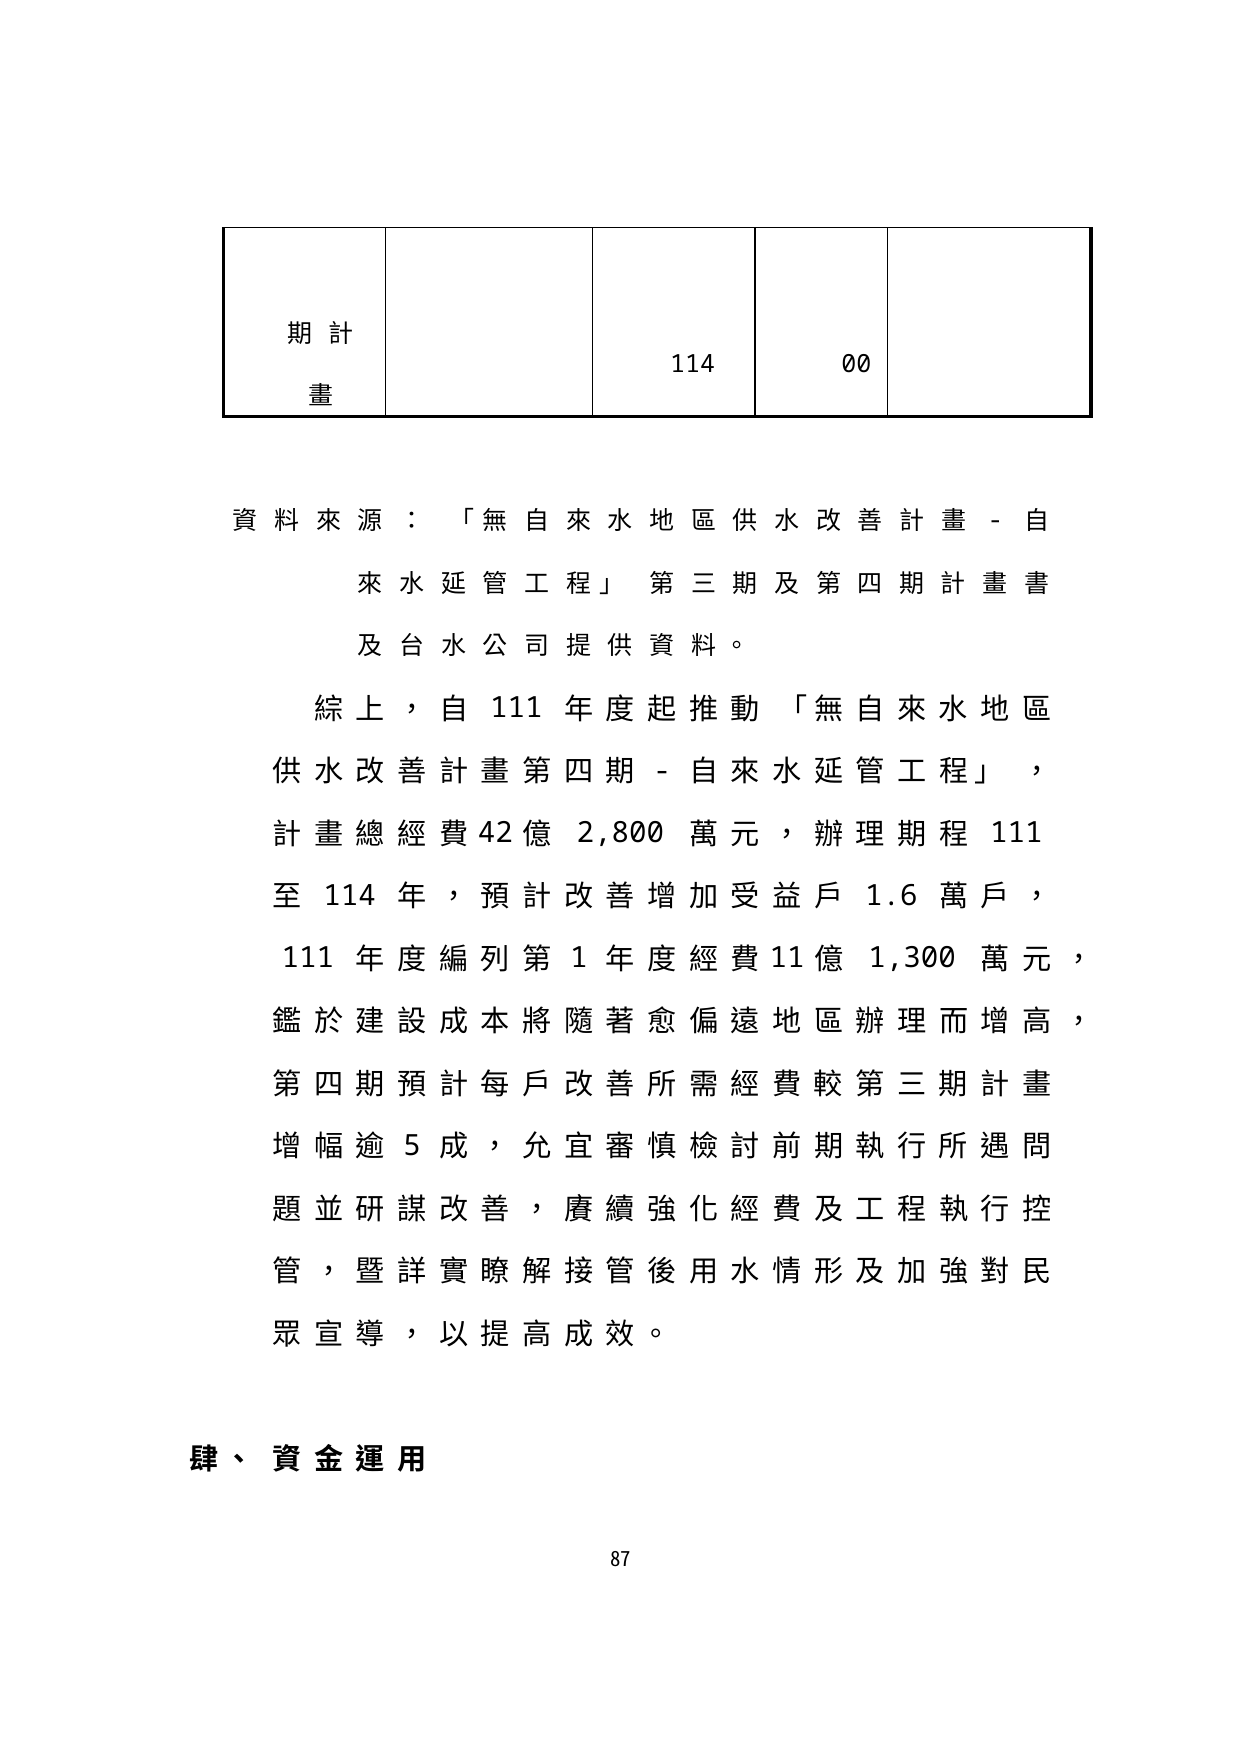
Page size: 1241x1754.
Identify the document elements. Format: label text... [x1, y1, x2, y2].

text 資料來源：「無自來水地區供水改善計畫-自來水延管工程」第三期及第四期計畫書及台水公司提供資料。 [212, 477, 1058, 665]
table_cell 期計畫 [225, 228, 385, 415]
text 綜上，自111年度起推動「無自來水地區供水改善計畫第四期-自來水延管工程」，計畫總經費42億2,800萬元，辦理期程111至114年，預計改善增加受益戶1.6萬戶，111年度編列第1年度經費11億1,300萬元，鑑於建設成本將隨著愈偏遠地區辦理而增高，第四期預計每戶改善所需經費較第三期計畫增幅逾5成，允宜審慎檢討前期執行所遇問題並研謀改善，賡續強化經費及工程執行控管，暨詳實瞭解接管後用水情形及加強對民眾宣導，以提高成效。 [242, 665, 1058, 1352]
table_cell [386, 228, 592, 415]
text 肆、資金運用 [183, 1415, 1058, 1477]
table_cell 00 [756, 228, 887, 415]
table_cell [888, 228, 1089, 415]
table_cell 114 [593, 228, 754, 415]
